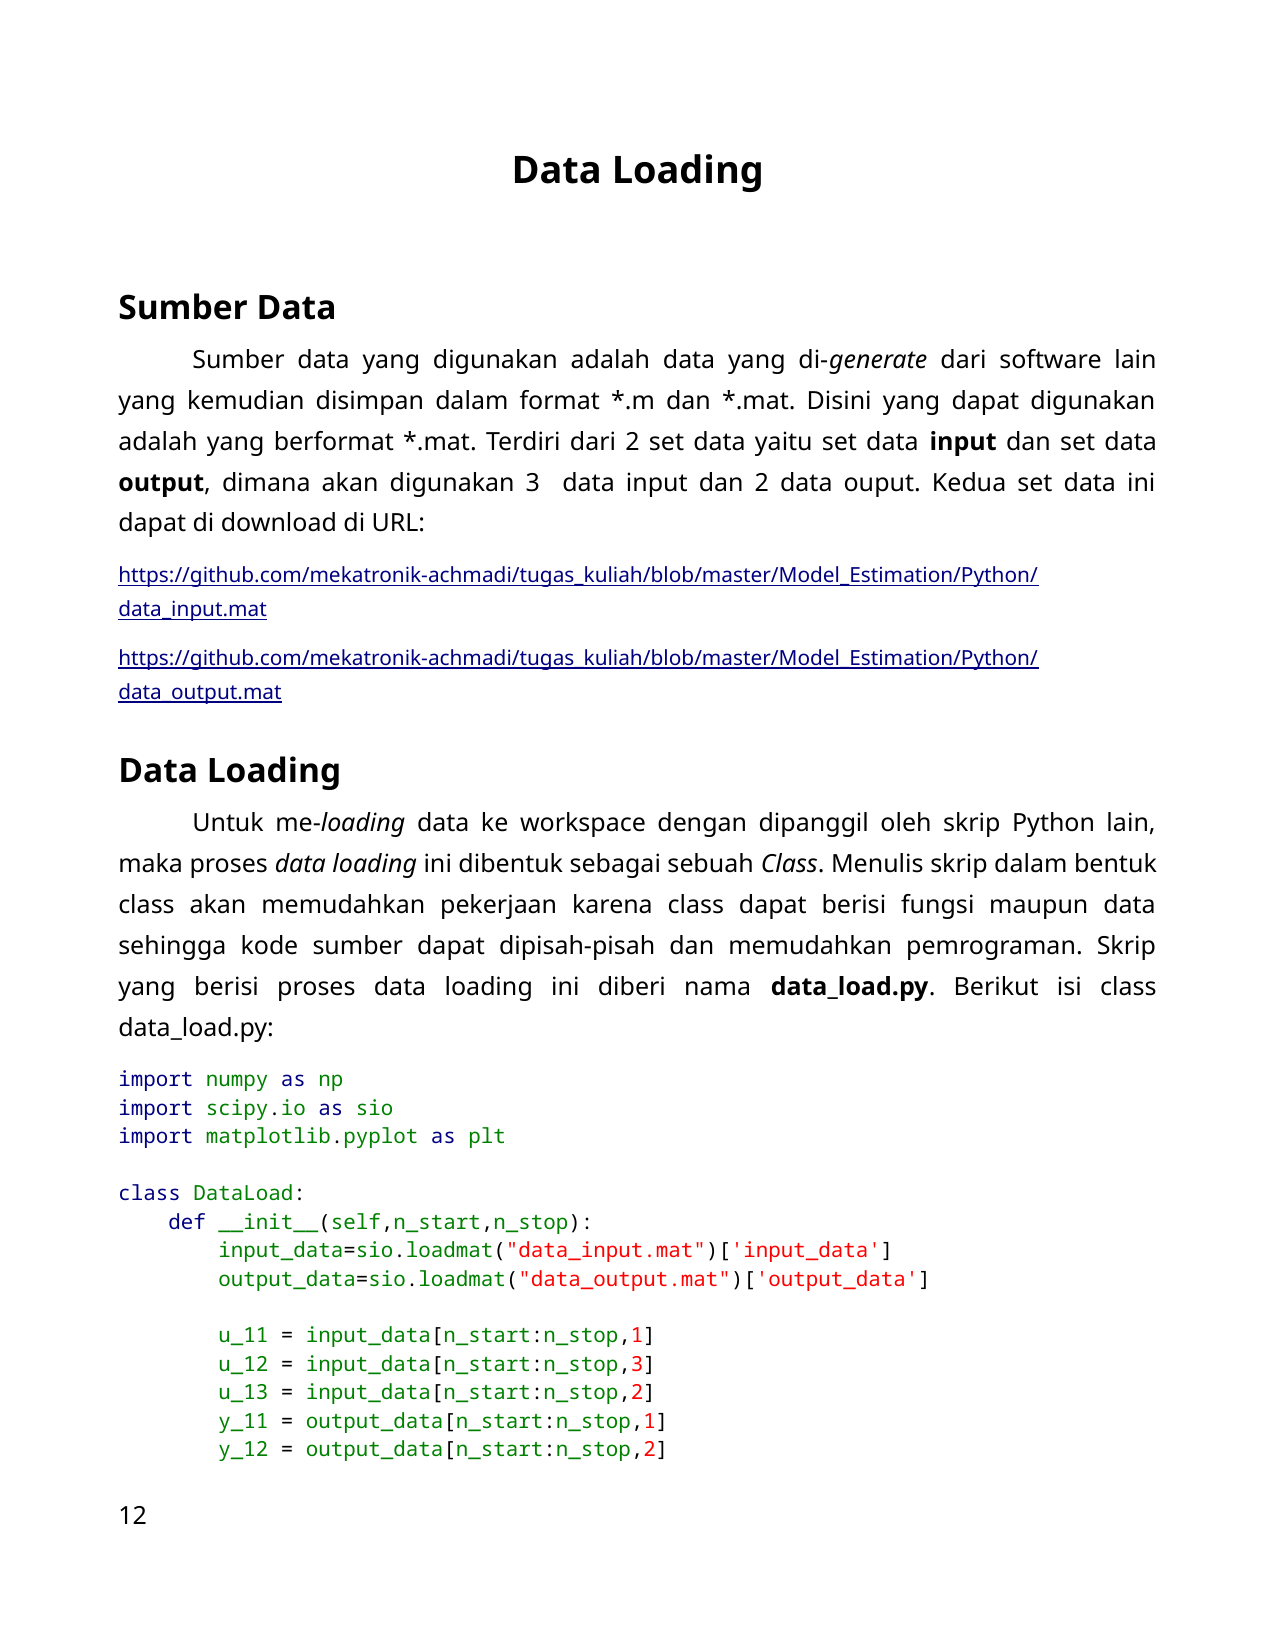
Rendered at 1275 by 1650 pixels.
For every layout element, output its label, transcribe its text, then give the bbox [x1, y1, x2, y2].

text import matplotlib.pyplot as plt [118, 1121, 1157, 1150]
text import numpy as np [118, 1064, 1157, 1093]
text https://github.com/mekatronik-achmadi/tugas_kuliah/blob/master/Model_Estimation/Python/data_output.mat [118, 643, 1157, 706]
text def __init__(self,n_start,n_stop): [118, 1207, 1157, 1235]
subtitle Data Loading [118, 747, 1157, 792]
text Sumber data yang digunakan adalah data yang di-generate dari software lain yang kemudian disimpan dalam format *.m dan *.mat. Disini yang dapat digunakan adalah yang berformat *.mat. Terdiri dari 2 set data yaitu set data input dan set data output, dimana akan digunakan 3 data input dan 2 data ouput. Kedua set data ini dapat di download di URL: [118, 342, 1157, 539]
text Untuk me-loading data ke workspace dengan dipanggil oleh skrip Python lain, maka proses data loading ini dibentuk sebagai sebuah Class. Menulis skrip dalam bentuk class akan memudahkan pekerjaan karena class dapat berisi fungsi maupun data sehingga kode sumber dapat dipisah-pisah dan memudahkan pemrograman. Skrip yang berisi proses data loading ini diberi nama data_load.py. Berikut isi class data_load.py: [118, 805, 1157, 1043]
text u_12 = input_data[n_start:n_stop,3] [118, 1349, 1157, 1377]
text u_11 = input_data[n_start:n_stop,1] [118, 1321, 1157, 1349]
text output_data=sio.loadmat("data_output.mat")['output_data'] [118, 1264, 1157, 1292]
text u_13 = input_data[n_start:n_stop,2] [118, 1377, 1157, 1406]
text input_data=sio.loadmat("data_input.mat")['input_data'] [118, 1235, 1157, 1264]
text import scipy.io as sio [118, 1093, 1157, 1121]
subtitle Sumber Data [118, 283, 1157, 329]
text https://github.com/mekatronik-achmadi/tugas_kuliah/blob/master/Model_Estimation/Python/data_input.mat [118, 561, 1157, 623]
text class DataLoad: [118, 1178, 1157, 1207]
text y_11 = output_data[n_start:n_stop,1] [118, 1406, 1157, 1434]
subtitle Data Loading [118, 143, 1157, 195]
text y_12 = output_data[n_start:n_stop,2] [118, 1434, 1157, 1463]
